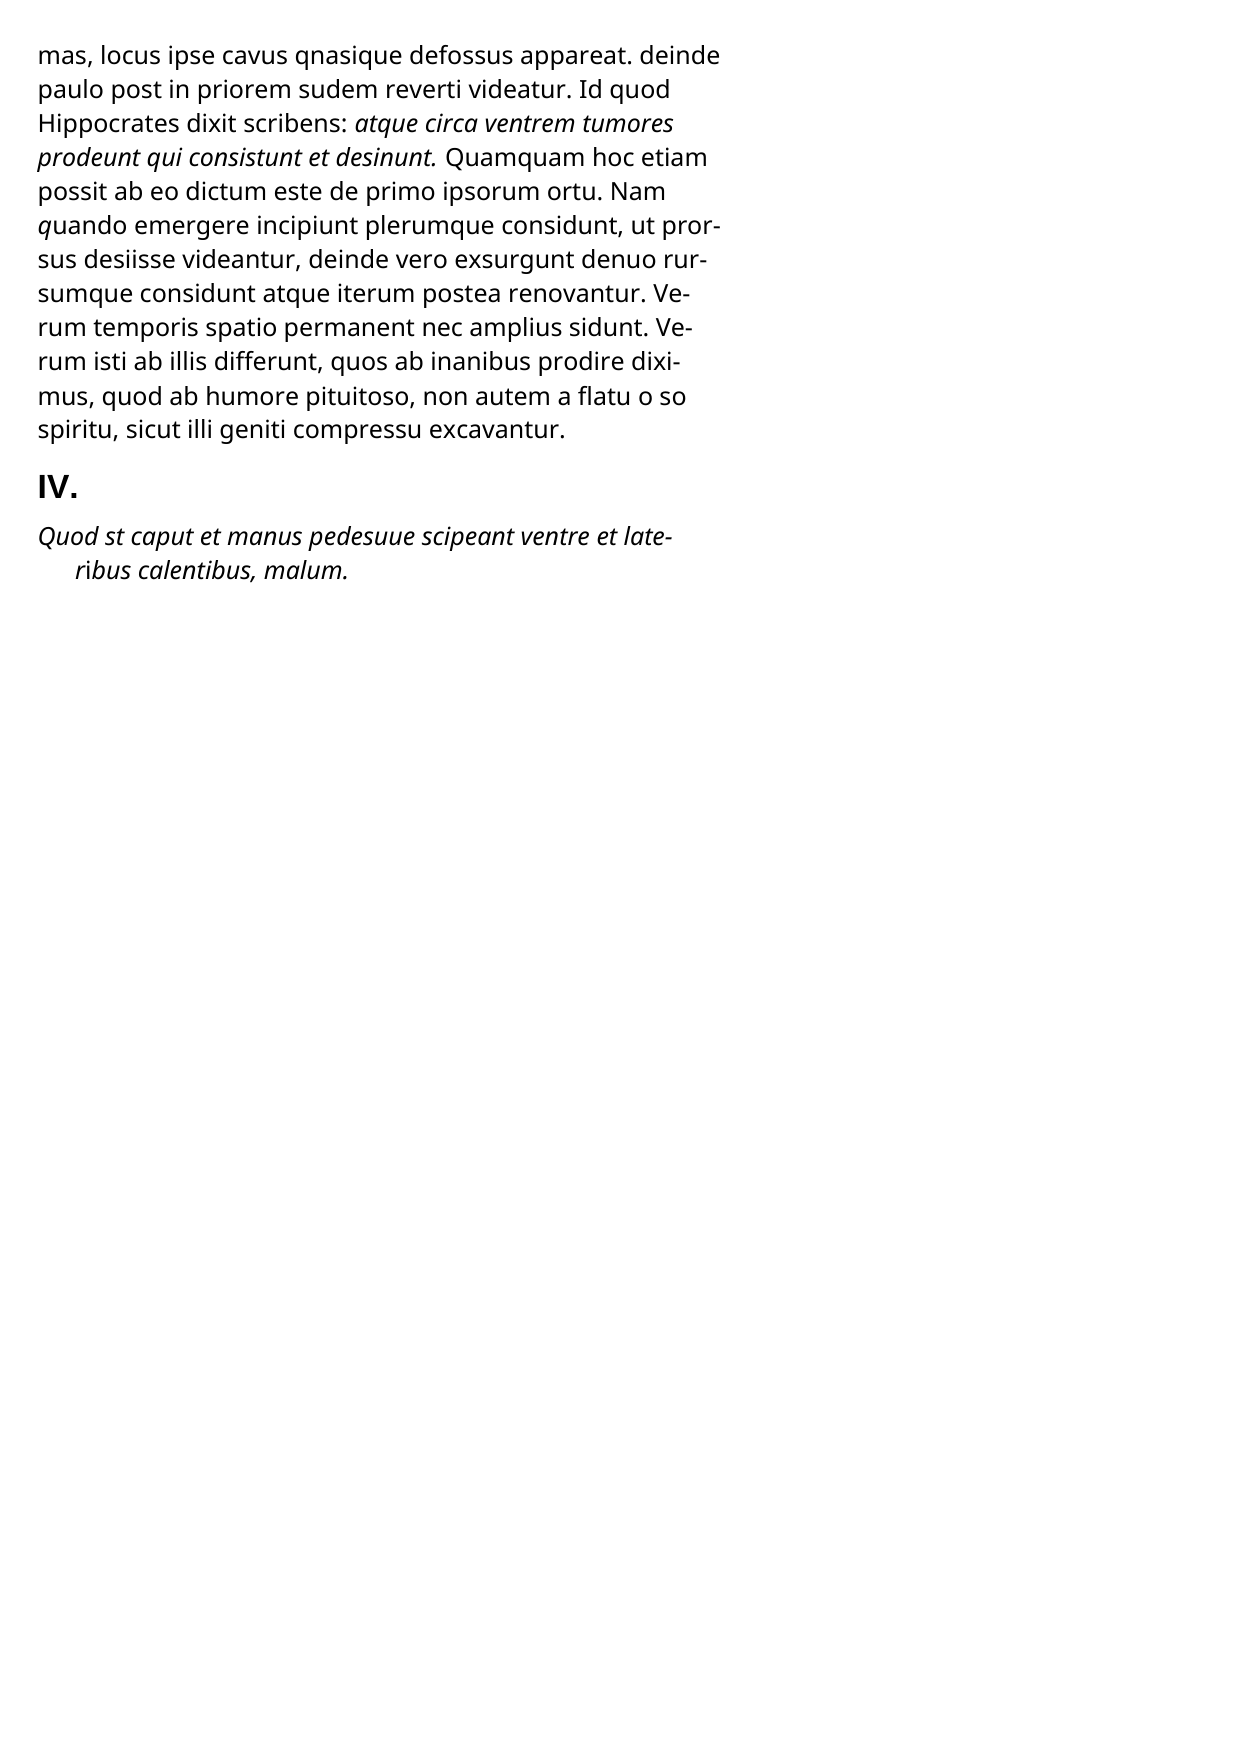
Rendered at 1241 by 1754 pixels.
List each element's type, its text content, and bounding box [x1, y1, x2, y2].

subtitle IV. [37, 467, 1203, 506]
text mas, locus ipse cavus qnasique defossus appareat. deinde paulo post in priorem sudem reverti videatur. Id quod Hippocrates dixit scribens: atque circa ventrem tumores prodeunt qui consistunt et desinunt. Quamquam hoc etiam possit ab eo dictum este de primo ipsorum ortu. Nam quando emergere incipiunt plerumque considunt, ut pror- sus desiisse videantur, deinde vero exsurgunt denuo rur- sumque considunt atque iterum postea renovantur. Ve- rum temporis spatio permanent nec amplius sidunt. Ve- rum isti ab illis differunt, quos ab inanibus prodire dixi- mus, quod ab humore pituitoso, non autem a flatu o so spiritu, sicut illi geniti compressu excavantur. [37, 37, 1203, 446]
text Quod st caput et manus pedesuue scipeant ventre et late- ribus calentibus, malum. [37, 518, 1203, 586]
